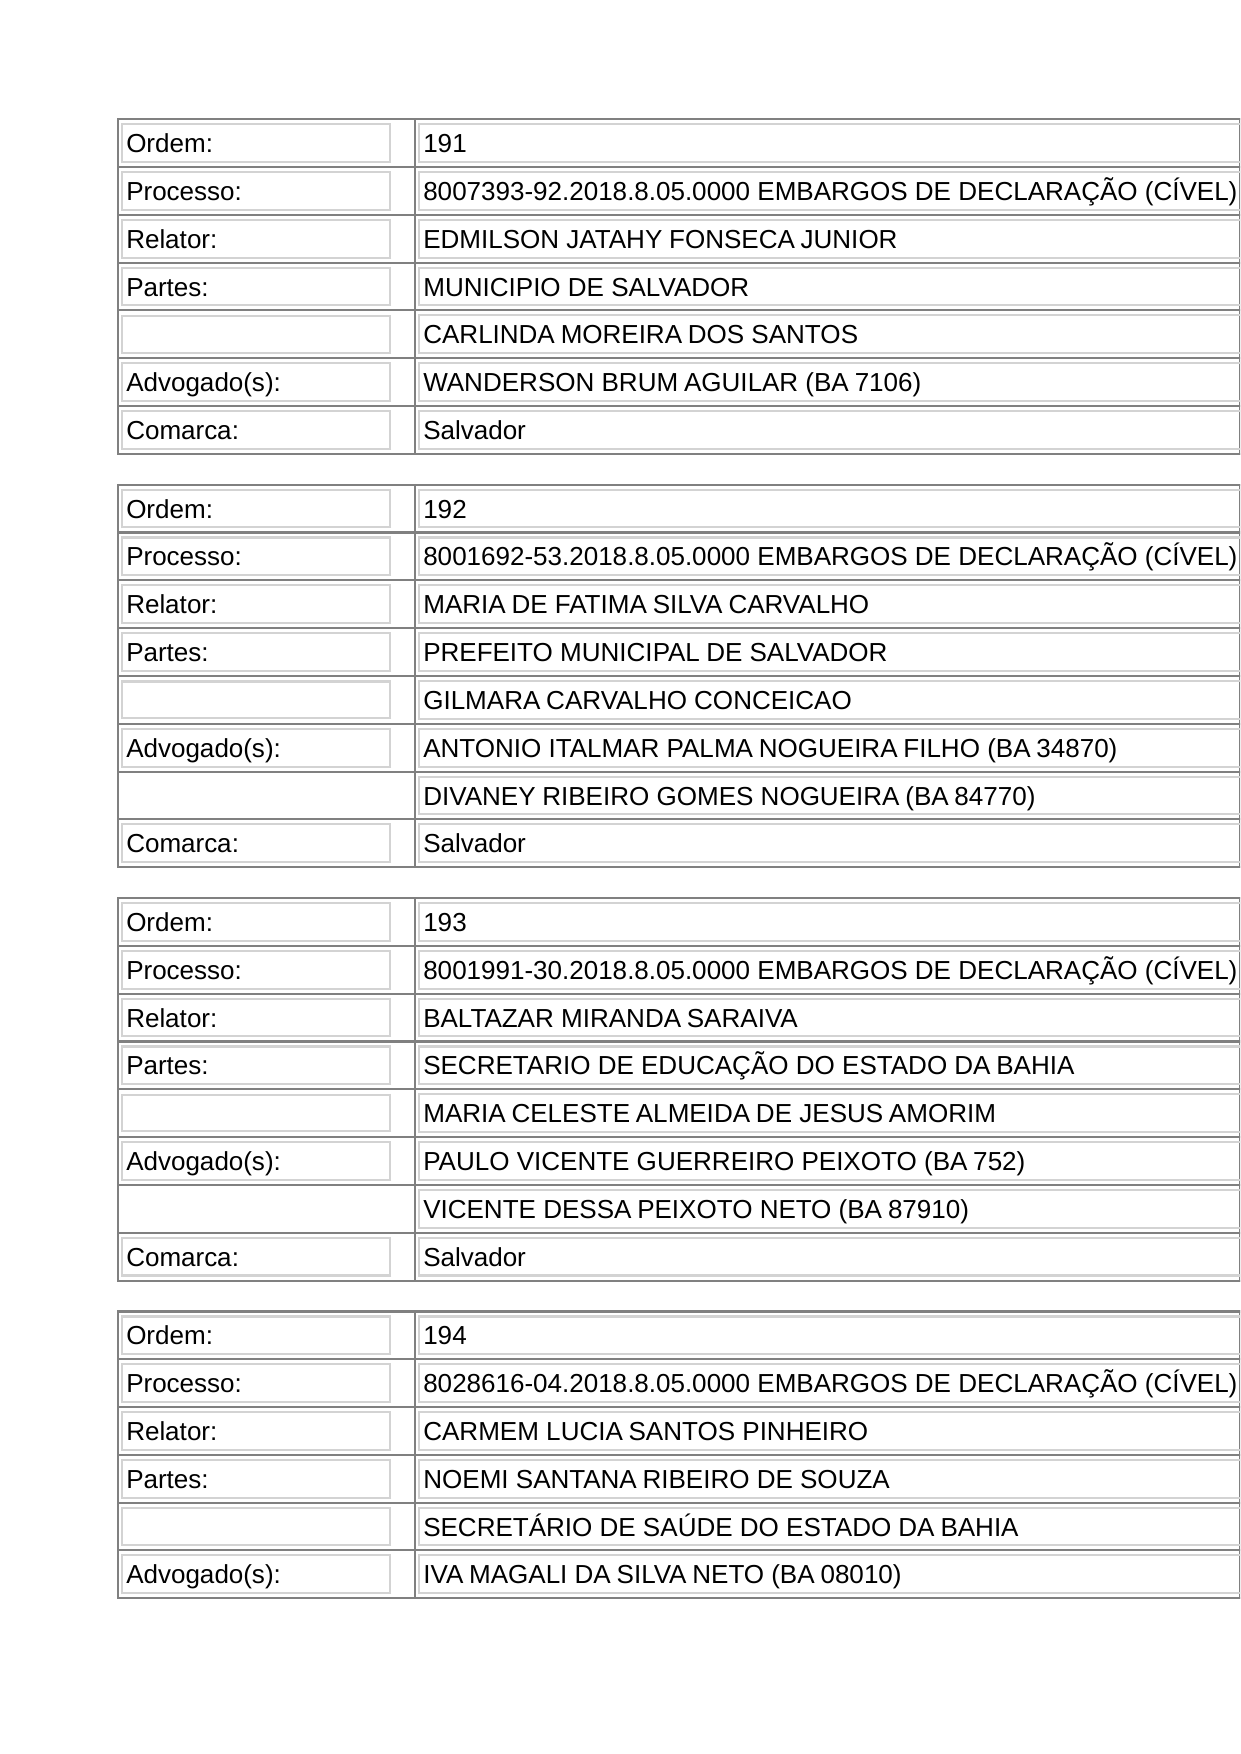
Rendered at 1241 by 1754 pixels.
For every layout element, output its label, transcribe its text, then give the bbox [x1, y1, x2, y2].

table_header Ordem: [119, 1313, 414, 1358]
table_cell Advogado(s): [119, 725, 414, 771]
table_header 194 [416, 1313, 1239, 1358]
table_cell Comarca: [119, 407, 414, 453]
table_cell Salvador [416, 820, 1239, 866]
table_header Ordem: [119, 486, 414, 531]
table_cell [119, 311, 414, 357]
table_cell PREFEITO MUNICIPAL DE SALVADOR [416, 629, 1239, 675]
table_cell MARIA DE FATIMA SILVA CARVALHO [416, 581, 1239, 627]
table_cell MUNICIPIO DE SALVADOR [416, 264, 1239, 309]
table_cell Processo: [119, 168, 414, 214]
table_cell [119, 1186, 414, 1232]
table_cell DIVANEY RIBEIRO GOMES NOGUEIRA (BA 84770) [416, 773, 1239, 818]
table_cell VICENTE DESSA PEIXOTO NETO (BA 87910) [416, 1186, 1239, 1232]
table_cell Advogado(s): [119, 1138, 414, 1184]
table_cell Partes: [119, 1043, 414, 1088]
table_cell 8007393-92.2018.8.05.0000 EMBARGOS DE DECLARAÇÃO (CÍVEL) [416, 168, 1239, 214]
table_cell Partes: [119, 629, 414, 675]
table_header 192 [416, 486, 1239, 531]
table_cell [119, 773, 414, 818]
table_cell GILMARA CARVALHO CONCEICAO [416, 677, 1239, 723]
table_cell BALTAZAR MIRANDA SARAIVA [416, 995, 1239, 1040]
table_cell 8028616-04.2018.8.05.0000 EMBARGOS DE DECLARAÇÃO (CÍVEL) [416, 1360, 1239, 1406]
table_cell SECRETÁRIO DE SAÚDE DO ESTADO DA BAHIA [416, 1504, 1239, 1549]
table_cell CARLINDA MOREIRA DOS SANTOS [416, 311, 1239, 357]
table_cell 8001991-30.2018.8.05.0000 EMBARGOS DE DECLARAÇÃO (CÍVEL) [416, 947, 1239, 993]
table_cell WANDERSON BRUM AGUILAR (BA 7106) [416, 359, 1239, 405]
table_cell [119, 1090, 414, 1136]
table_cell Partes: [119, 1456, 414, 1502]
table_cell NOEMI SANTANA RIBEIRO DE SOUZA [416, 1456, 1239, 1502]
table_cell Salvador [416, 1234, 1239, 1279]
table_cell Comarca: [119, 1234, 414, 1279]
table_header 191 [416, 120, 1239, 166]
table_cell Partes: [119, 264, 414, 309]
table_cell Advogado(s): [119, 1551, 414, 1597]
table_cell Processo: [119, 1360, 414, 1406]
table_cell Relator: [119, 216, 414, 262]
table_cell Processo: [119, 947, 414, 993]
table_header Ordem: [119, 899, 414, 945]
table_cell EDMILSON JATAHY FONSECA JUNIOR [416, 216, 1239, 262]
table_cell Relator: [119, 995, 414, 1040]
table_cell CARMEM LUCIA SANTOS PINHEIRO [416, 1408, 1239, 1454]
table_cell PAULO VICENTE GUERREIRO PEIXOTO (BA 752) [416, 1138, 1239, 1184]
table_cell IVA MAGALI DA SILVA NETO (BA 08010) [416, 1551, 1239, 1597]
table_cell MARIA CELESTE ALMEIDA DE JESUS AMORIM [416, 1090, 1239, 1136]
table_header Ordem: [119, 120, 414, 166]
table_cell SECRETARIO DE EDUCAÇÃO DO ESTADO DA BAHIA [416, 1043, 1239, 1088]
table_cell Relator: [119, 581, 414, 627]
table_cell [119, 1504, 414, 1549]
table_cell ANTONIO ITALMAR PALMA NOGUEIRA FILHO (BA 34870) [416, 725, 1239, 771]
table_cell Advogado(s): [119, 359, 414, 405]
table_cell Processo: [119, 534, 414, 579]
table_cell 8001692-53.2018.8.05.0000 EMBARGOS DE DECLARAÇÃO (CÍVEL) [416, 534, 1239, 579]
table_cell Salvador [416, 407, 1239, 453]
table_cell Relator: [119, 1408, 414, 1454]
table_cell Comarca: [119, 820, 414, 866]
table_header 193 [416, 899, 1239, 945]
table_cell [119, 677, 414, 723]
